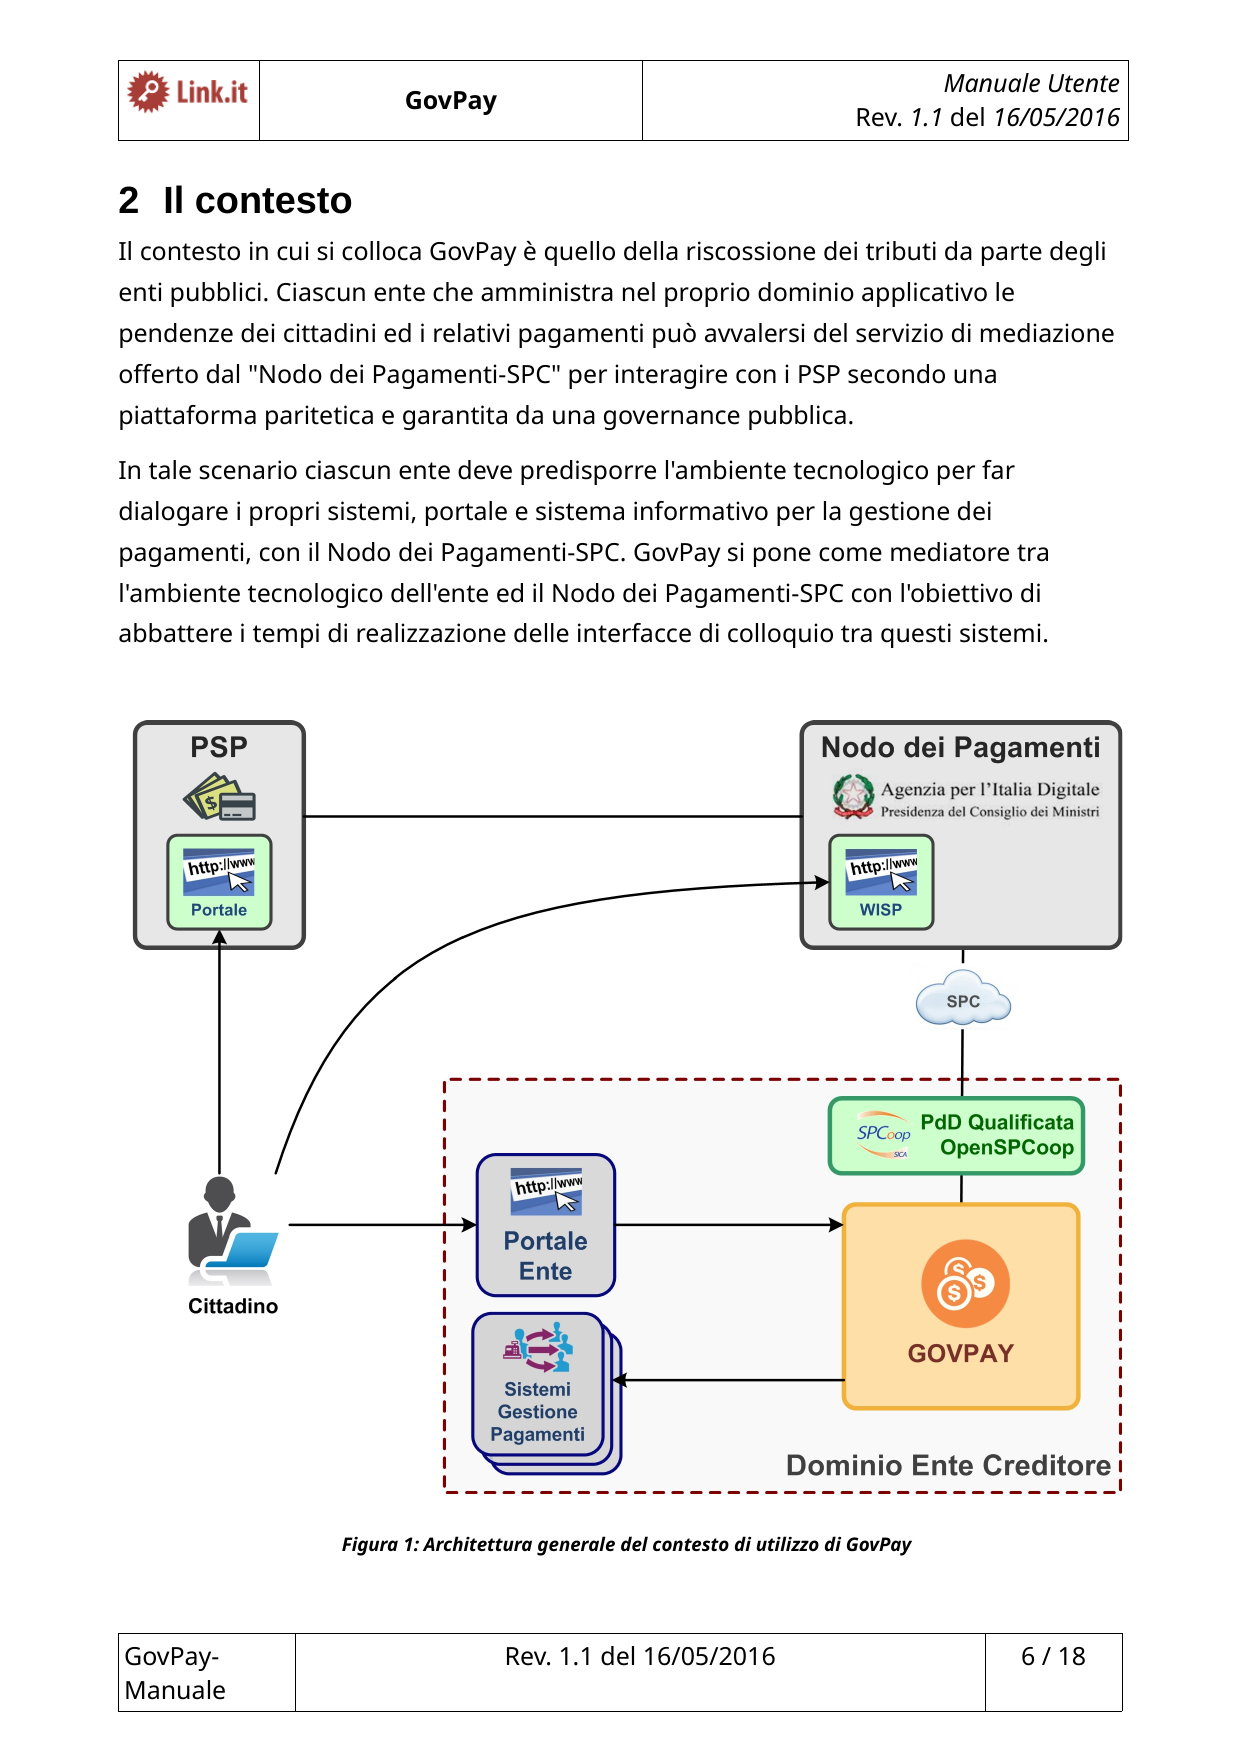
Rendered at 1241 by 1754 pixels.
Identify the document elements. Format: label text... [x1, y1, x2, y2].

picture [123, 65, 254, 119]
text Il contesto in cui si colloca GovPay è quello della riscossione dei tributi da parte degli enti pubblici. Ciascun ente che amministra nel proprio dominio applicativo le pendenze dei cittadini ed i relativi pagamenti può avvalersi del servizio di mediazione offerto dal "Nodo dei Pagamenti-SPC" per interagire con i PSP secondo una piattaforma paritetica e garantita da una governance pubblica. [118, 234, 1122, 431]
subtitle Il contesto [118, 178, 1122, 222]
text In tale scenario ciascun ente deve predisporre l'ambiente tecnologico per far dialogare i propri sistemi, portale e sistema informativo per la gestione dei pagamenti, con il Nodo dei Pagamenti-SPC. GovPay si pone come mediatore tra l'ambiente tecnologico dell'ente ed il Nodo dei Pagamenti-SPC con l'obiettivo di abbattere i tempi di realizzazione delle interfacce di colloquio tra questi sistemi. [118, 453, 1122, 650]
text Figura 1: Architettura generale del contesto di utilizzo di GovPay [108, 1531, 1147, 1557]
picture [132, 720, 1123, 1494]
